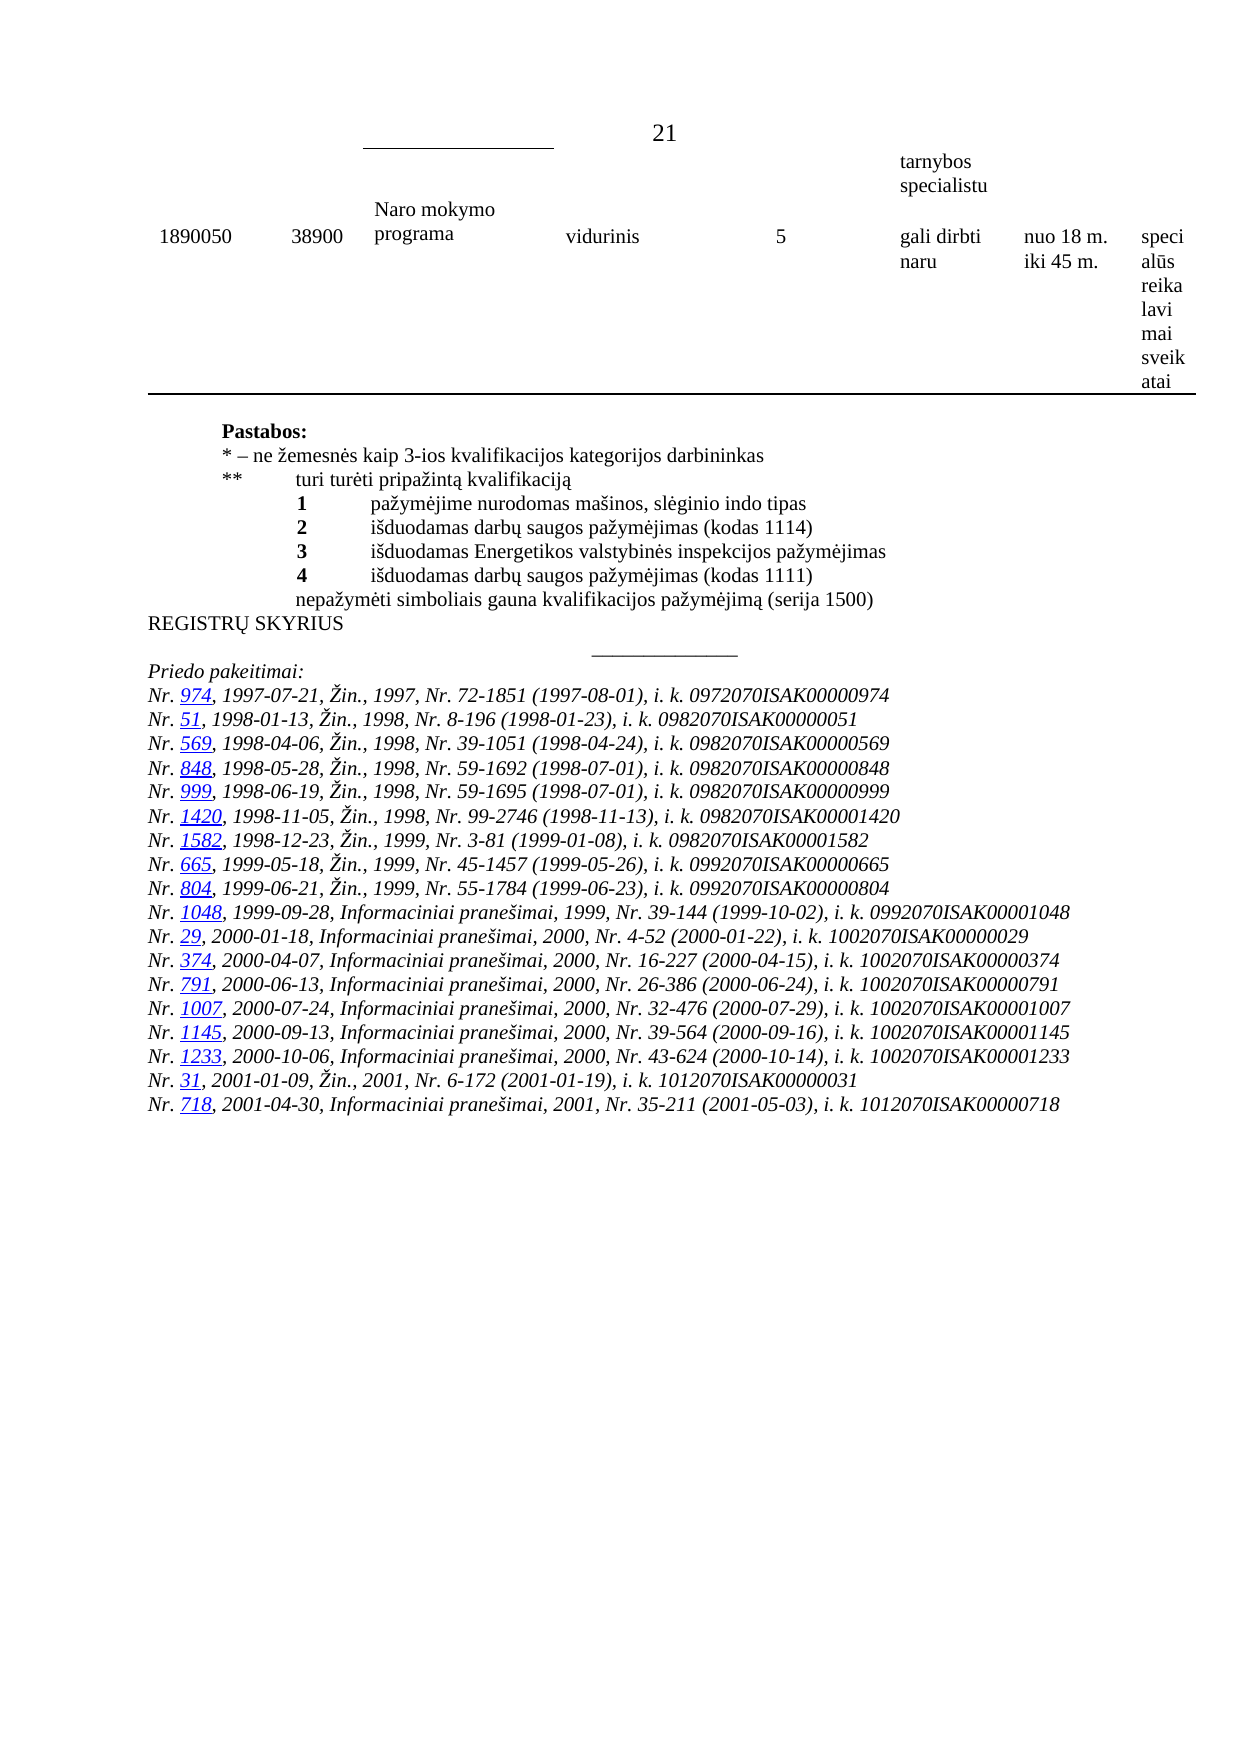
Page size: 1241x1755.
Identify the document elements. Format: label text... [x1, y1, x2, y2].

table_cell [554, 148, 764, 197]
table_cell nuo 18 m. iki 45 m. [1013, 223, 1130, 393]
table_cell vidurinis [554, 223, 764, 393]
table_cell [148, 148, 280, 197]
list pažymėjime nurodomas mašinos, slėginio indo tipas [297, 491, 1181, 515]
table_cell gali dirbti naru [889, 223, 1013, 393]
table_cell [148, 197, 280, 223]
text Registrų skyrius [148, 611, 1181, 635]
text Nr. 791, 2000-06-13, Informaciniai pranešimai, 2000, Nr. 26-386 (2000-06-24), i. k. 1002070ISAK00000791 [148, 972, 1181, 996]
text Nr. 374, 2000-04-07, Informaciniai pranešimai, 2000, Nr. 16-227 (2000-04-15), i. k. 1002070ISAK00000374 [148, 948, 1181, 972]
table_cell Naro mokymo programa [363, 149, 554, 393]
text Nr. 29, 2000-01-18, Informaciniai pranešimai, 2000, Nr. 4-52 (2000-01-22), i. k. 1002070ISAK00000029 [148, 924, 1181, 948]
table_cell [764, 197, 888, 223]
text Nr. 974, 1997-07-21, Žin., 1997, Nr. 72-1851 (1997-08-01), i. k. 0972070ISAK00000974 [148, 683, 1181, 707]
table_cell [1130, 148, 1196, 197]
table_cell [889, 197, 1013, 223]
text Nr. 569, 1998-04-06, Žin., 1998, Nr. 39-1051 (1998-04-24), i. k. 0982070ISAK00000569 [148, 731, 1181, 755]
list išduodamas Energetikos valstybinės inspekcijos pažymėjimas [297, 539, 1181, 563]
text Nr. 1233, 2000-10-06, Informaciniai pranešimai, 2000, Nr. 43-624 (2000-10-14), i. k. 1002070ISAK00001233 [148, 1044, 1181, 1068]
table_cell [1130, 197, 1196, 223]
text Nr. 999, 1998-06-19, Žin., 1998, Nr. 59-1695 (1998-07-01), i. k. 0982070ISAK00000999 [148, 779, 1181, 803]
table_cell [1013, 197, 1130, 223]
table_cell specialūs reikalavimai sveikatai [1130, 223, 1196, 393]
text Nr. 1582, 1998-12-23, Žin., 1999, Nr. 3-81 (1999-01-08), i. k. 0982070ISAK00001582 [148, 828, 1181, 852]
text ** turi turėti pripažintą kvalifikaciją [148, 467, 1181, 491]
text Priedo pakeitimai: [148, 659, 1181, 683]
table_cell [554, 197, 764, 223]
table_cell 1890050 [148, 223, 280, 393]
table_cell 38900 [280, 223, 363, 393]
list išduodamas darbų saugos pažymėjimas (kodas 1111) [297, 563, 1181, 587]
text Nr. 1145, 2000-09-13, Informaciniai pranešimai, 2000, Nr. 39-564 (2000-09-16), i. k. 1002070ISAK00001145 [148, 1020, 1181, 1044]
text Nr. 718, 2001-04-30, Informaciniai pranešimai, 2001, Nr. 35-211 (2001-05-03), i. k. 1012070ISAK00000718 [148, 1092, 1181, 1116]
table_cell [764, 148, 888, 197]
text ______________ [148, 635, 1181, 659]
table_cell [1013, 148, 1130, 197]
list išduodamas darbų saugos pažymėjimas (kodas 1114) [297, 515, 1181, 539]
table_cell 5 [764, 223, 888, 393]
table_cell tarnybos specialistu [889, 148, 1013, 197]
text Nr. 804, 1999-06-21, Žin., 1999, Nr. 55-1784 (1999-06-23), i. k. 0992070ISAK00000804 [148, 876, 1181, 900]
list nepažymėti simboliais gauna kvalifikacijos pažymėjimą (serija 1500) [295, 587, 1181, 611]
text Pastabos: [148, 418, 1181, 443]
text Nr. 1007, 2000-07-24, Informaciniai pranešimai, 2000, Nr. 32-476 (2000-07-29), i. k. 1002070ISAK00001007 [148, 996, 1181, 1020]
table_cell [280, 148, 363, 197]
table_cell [280, 197, 363, 223]
text Nr. 1048, 1999-09-28, Informaciniai pranešimai, 1999, Nr. 39-144 (1999-10-02), i. k. 0992070ISAK00001048 [148, 900, 1181, 924]
text Nr. 51, 1998-01-13, Žin., 1998, Nr. 8-196 (1998-01-23), i. k. 0982070ISAK00000051 [148, 707, 1181, 731]
text Nr. 1420, 1998-11-05, Žin., 1998, Nr. 99-2746 (1998-11-13), i. k. 0982070ISAK00001420 [148, 803, 1181, 828]
text * – ne žemesnės kaip 3-ios kvalifikacijos kategorijos darbininkas [148, 443, 1181, 467]
text Nr. 848, 1998-05-28, Žin., 1998, Nr. 59-1692 (1998-07-01), i. k. 0982070ISAK00000848 [148, 755, 1181, 779]
text Nr. 665, 1999-05-18, Žin., 1999, Nr. 45-1457 (1999-05-26), i. k. 0992070ISAK00000665 [148, 852, 1181, 876]
text Nr. 31, 2001-01-09, Žin., 2001, Nr. 6-172 (2001-01-19), i. k. 1012070ISAK00000031 [148, 1068, 1181, 1092]
